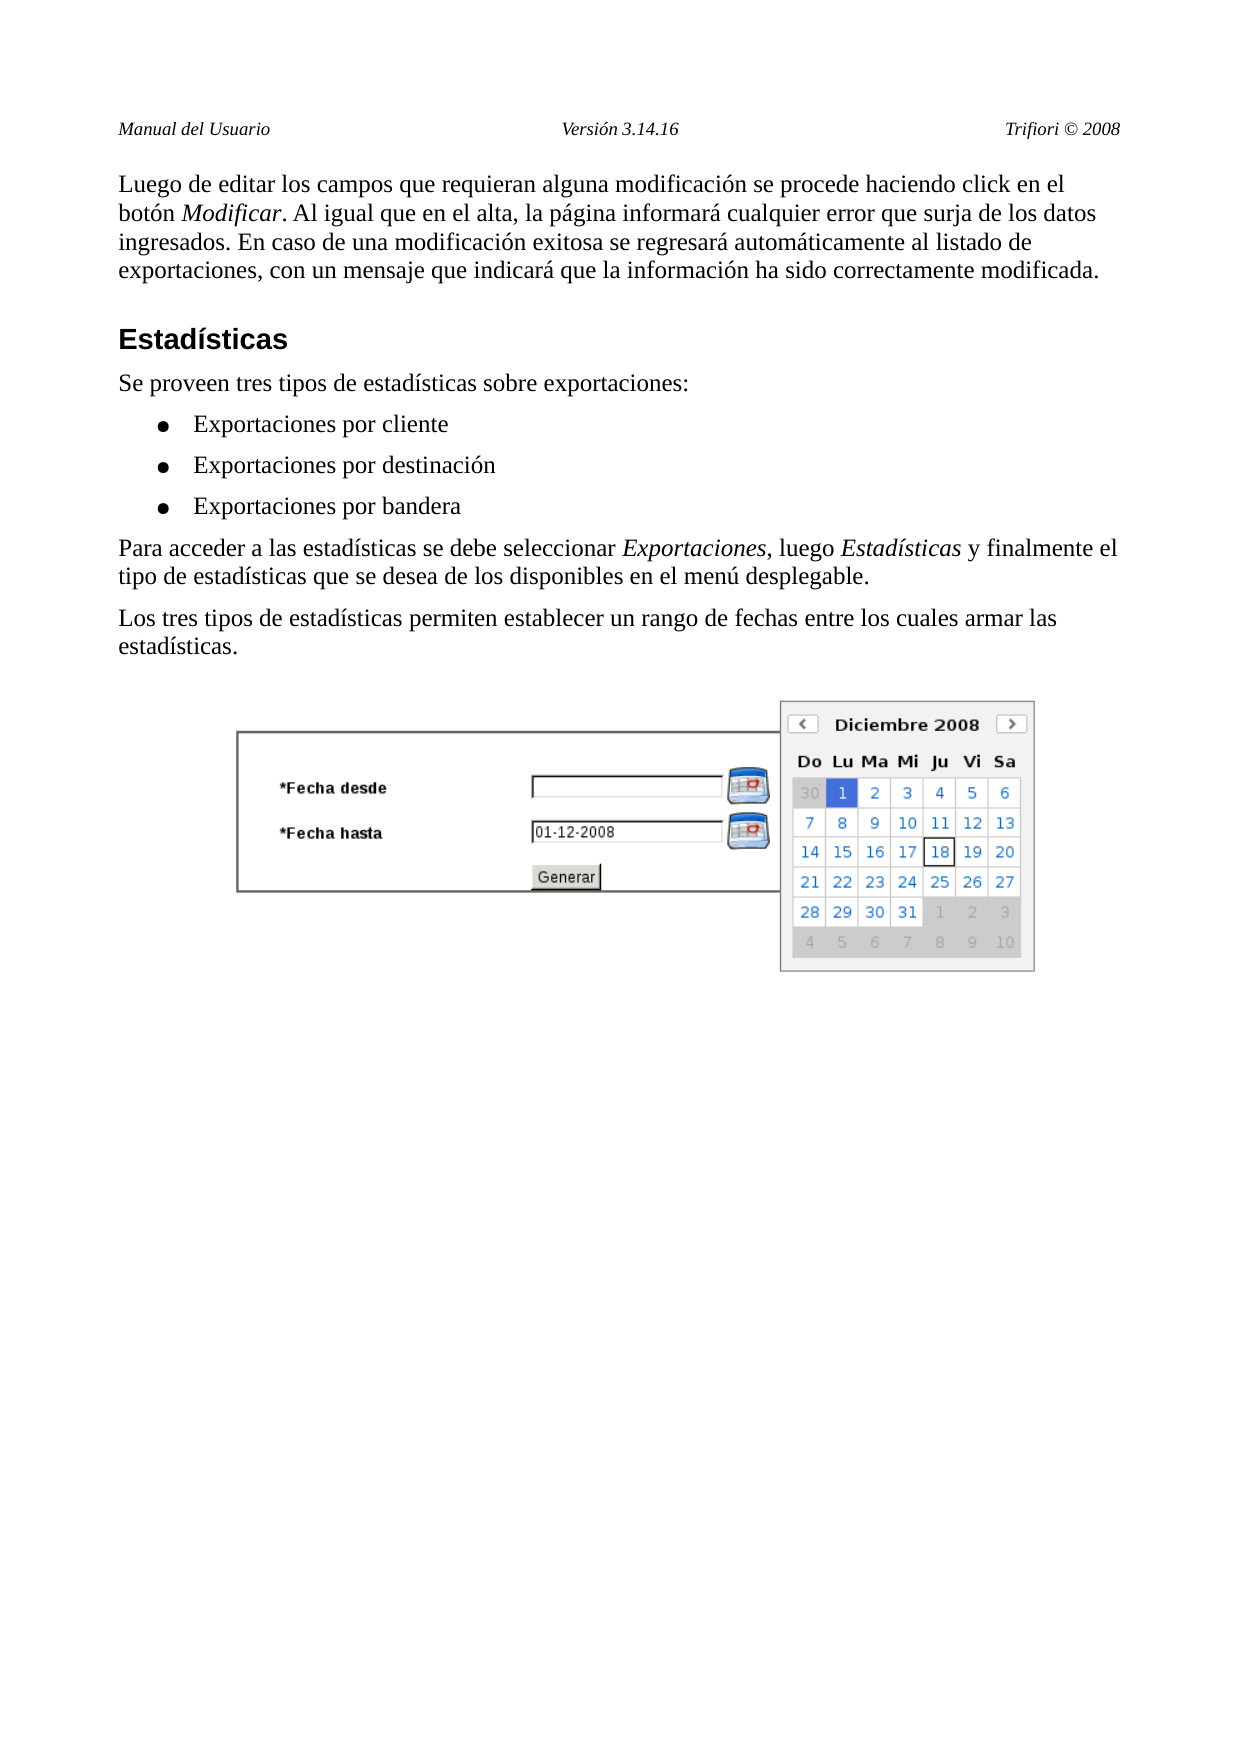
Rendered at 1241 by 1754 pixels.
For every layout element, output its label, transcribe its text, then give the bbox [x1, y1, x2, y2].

picture [175, 672, 1065, 1022]
text Para acceder a las estadísticas se debe seleccionar Exportaciones, luego Estadísticas y finalmente el tipo de estadísticas que se desea de los disponibles en el menú desplegable. [118, 533, 1122, 590]
text Se proveen tres tipos de estadísticas sobre exportaciones: [118, 368, 1122, 396]
list Exportaciones por bandera [156, 491, 1122, 520]
subtitle Estadísticas [118, 322, 1122, 355]
list Exportaciones por destinación [156, 450, 1122, 479]
list Exportaciones por cliente [156, 409, 1122, 438]
text Los tres tipos de estadísticas permiten establecer un rango de fechas entre los cuales armar las estadísticas. [118, 603, 1122, 660]
text Luego de editar los campos que requieran alguna modificación se procede haciendo click en el botón Modificar. Al igual que en el alta, la página informará cualquier error que surja de los datos ingresados. En caso de una modificación exitosa se regresará automáticamente al listado de exportaciones, con un mensaje que indicará que la información ha sido correctamente modificada. [118, 169, 1122, 284]
